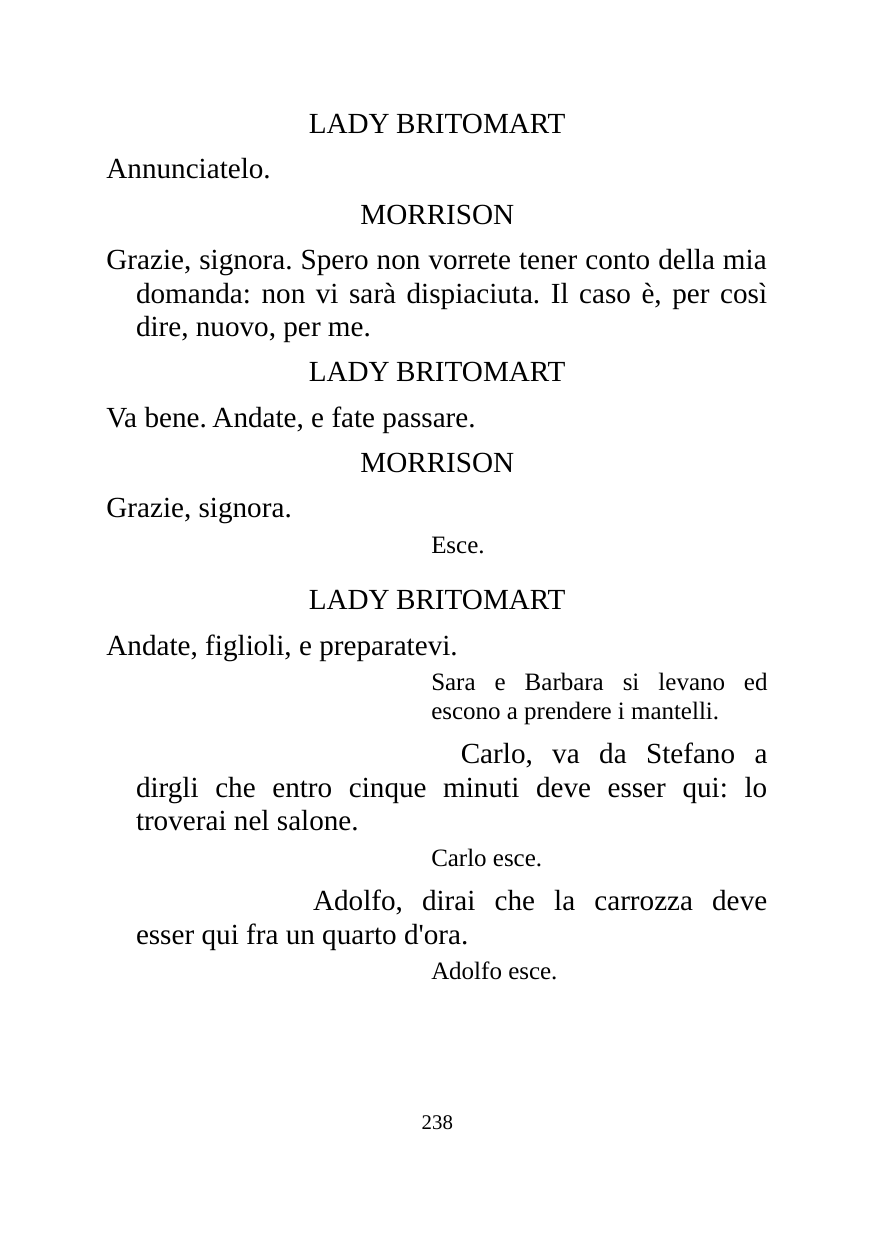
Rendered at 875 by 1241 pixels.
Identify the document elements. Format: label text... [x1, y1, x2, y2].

text Annunciatelo. [106, 152, 768, 185]
text LADY BRITOMART [106, 106, 768, 140]
text Va bene. Andate, e fate passare. [106, 400, 768, 433]
text Grazie, signora. [106, 491, 768, 524]
text LADY BRITOMART [106, 354, 768, 388]
text Adolfo, dirai che la carrozza deve esser qui fra un quarto d'ora. [136, 883, 768, 951]
text Sara e Barbara si levano ed escono a prendere i mantelli. [431, 667, 768, 724]
text MORRISON [106, 197, 768, 230]
text Adolfo esce. [431, 956, 768, 985]
text Esce. [431, 530, 768, 559]
text LADY BRITOMART [106, 582, 768, 616]
text Andate, figlioli, e preparatevi. [106, 628, 768, 661]
text Carlo esce. [431, 843, 768, 872]
text Grazie, signora. Spero non vorrete tener conto della mia domanda: non vi sarà dispiaciuta. Il caso è, per così dire, nuovo, per me. [106, 242, 768, 343]
text MORRISON [106, 445, 768, 479]
text Carlo, va da Stefano a dirgli che entro cinque minuti deve esser qui: lo troverai nel salone. [136, 736, 768, 837]
